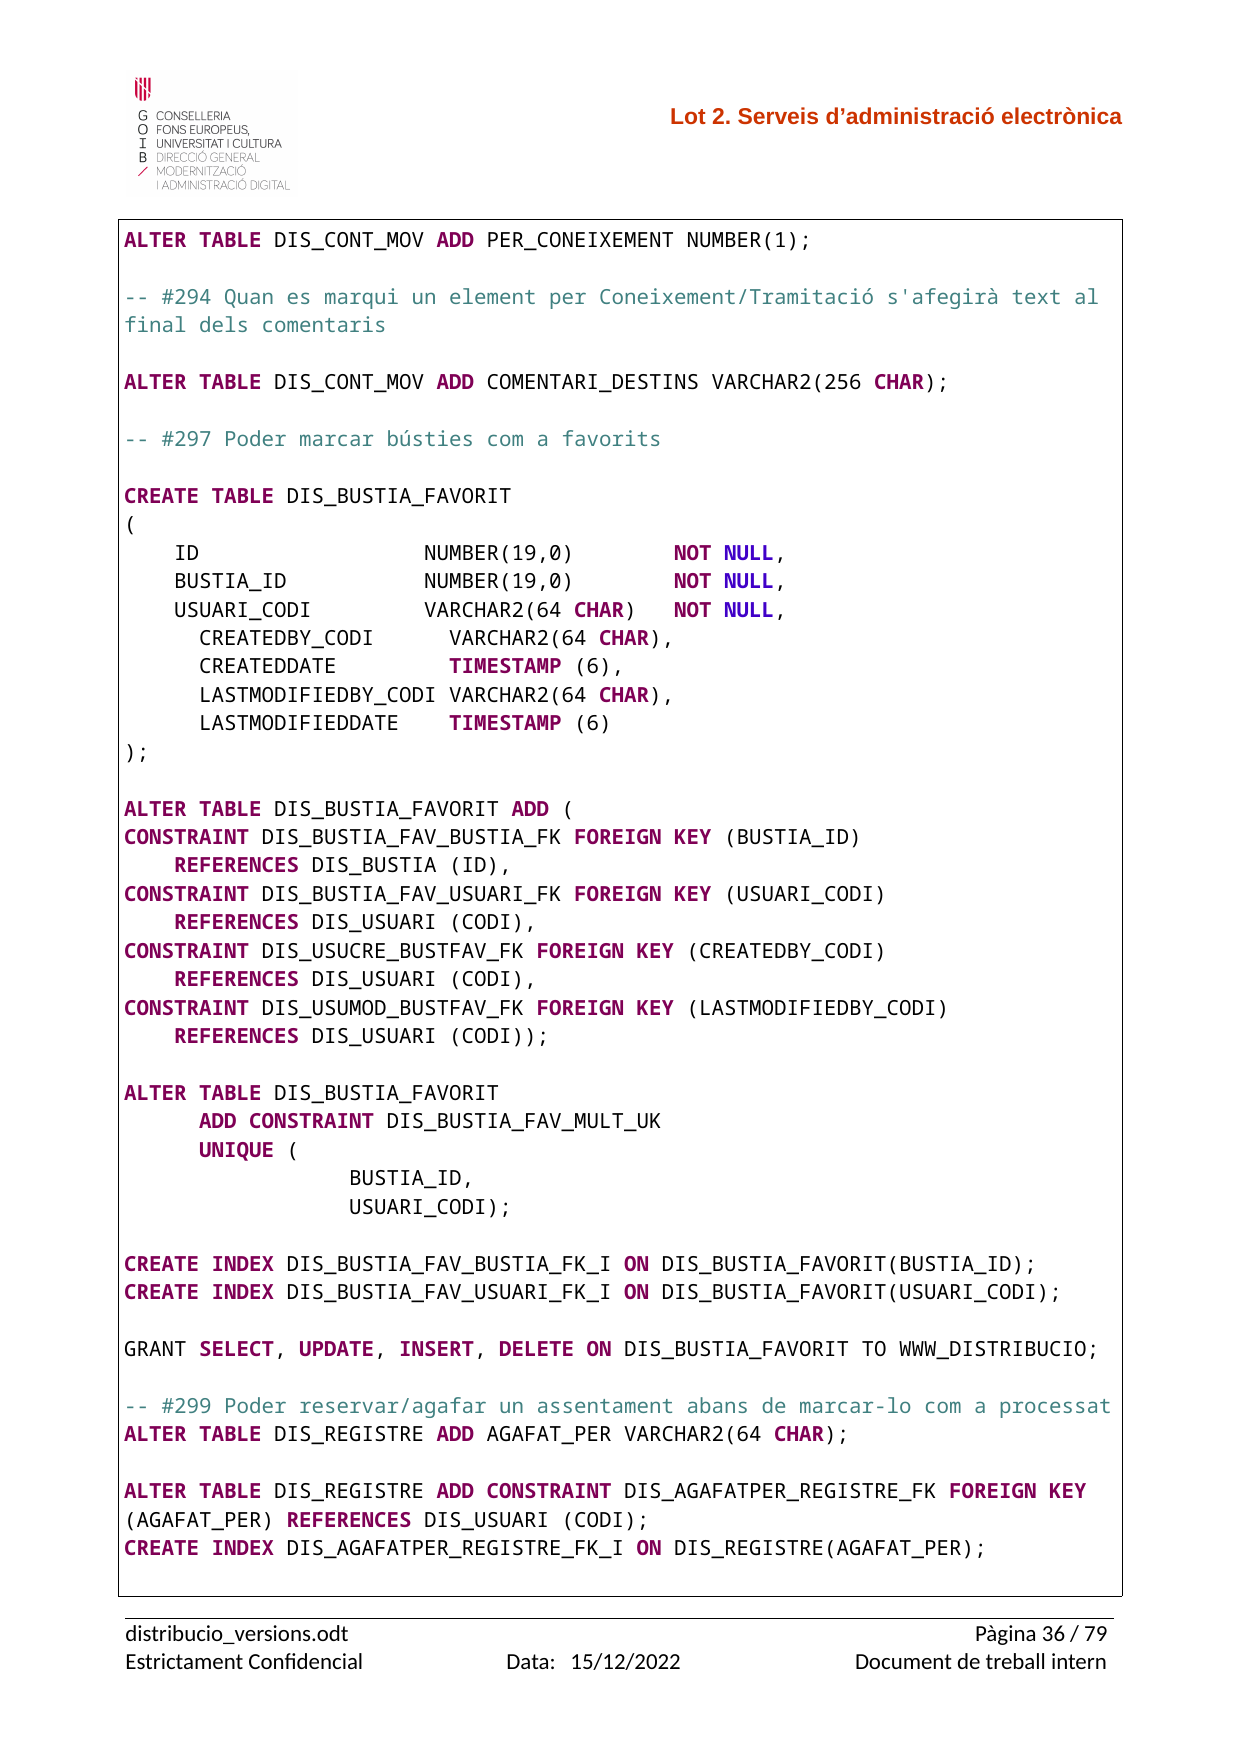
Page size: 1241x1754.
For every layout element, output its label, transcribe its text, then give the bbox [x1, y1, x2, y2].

picture [126, 70, 299, 197]
table_header ALTER TABLE DIS_CONT_MOV ADD PER_CONEIXEMENT NUMBER(1); -- #294 Quan es marqui un element per Coneixement/Tramitació s'afegirà text al final dels comentaris ALTER TABLE DIS_CONT_MOV ADD COMENTARI_DESTINS VARCHAR2(256 CHAR); -- #297 Poder marcar bústies com a favorits CREATE TABLE DIS_BUSTIA_FAVORIT ( ID NUMBER(19,0) NOT NULL, BUSTIA_ID NUMBER(19,0) NOT NULL, USUARI_CODI VARCHAR2(64 CHAR) NOT NULL, CREATEDBY_CODI VARCHAR2(64 CHAR), CREATEDDATE TIMESTAMP (6), LASTMODIFIEDBY_CODI VARCHAR2(64 CHAR), LASTMODIFIEDDATE TIMESTAMP (6) ); ALTER TABLE DIS_BUSTIA_FAVORIT ADD ( CONSTRAINT DIS_BUSTIA_FAV_BUSTIA_FK FOREIGN KEY (BUSTIA_ID) REFERENCES DIS_BUSTIA (ID), CONSTRAINT DIS_BUSTIA_FAV_USUARI_FK FOREIGN KEY (USUARI_CODI) REFERENCES DIS_USUARI (CODI), CONSTRAINT DIS_USUCRE_BUSTFAV_FK FOREIGN KEY (CREATEDBY_CODI) REFERENCES DIS_USUARI (CODI), CONSTRAINT DIS_USUMOD_BUSTFAV_FK FOREIGN KEY (LASTMODIFIEDBY_CODI) REFERENCES DIS_USUARI (CODI)); ALTER TABLE DIS_BUSTIA_FAVORIT ADD CONSTRAINT DIS_BUSTIA_FAV_MULT_UK UNIQUE ( BUSTIA_ID, USUARI_CODI); CREATE INDEX DIS_BUSTIA_FAV_BUSTIA_FK_I ON DIS_BUSTIA_FAVORIT(BUSTIA_ID); CREATE INDEX DIS_BUSTIA_FAV_USUARI_FK_I ON DIS_BUSTIA_FAVORIT(USUARI_CODI); GRANT SELECT, UPDATE, INSERT, DELETE ON DIS_BUSTIA_FAVORIT TO WWW_DISTRIBUCIO; -- #299 Poder reservar/agafar un assentament abans de marcar-lo com a processat ALTER TABLE DIS_REGISTRE ADD AGAFAT_PER VARCHAR2(64 CHAR); ALTER TABLE DIS_REGISTRE ADD CONSTRAINT DIS_AGAFATPER_REGISTRE_FK FOREIGN KEY (AGAFAT_PER) REFERENCES DIS_USUARI (CODI); CREATE INDEX DIS_AGAFATPER_REGISTRE_FK_I ON DIS_REGISTRE(AGAFAT_PER); [119, 220, 1122, 1596]
